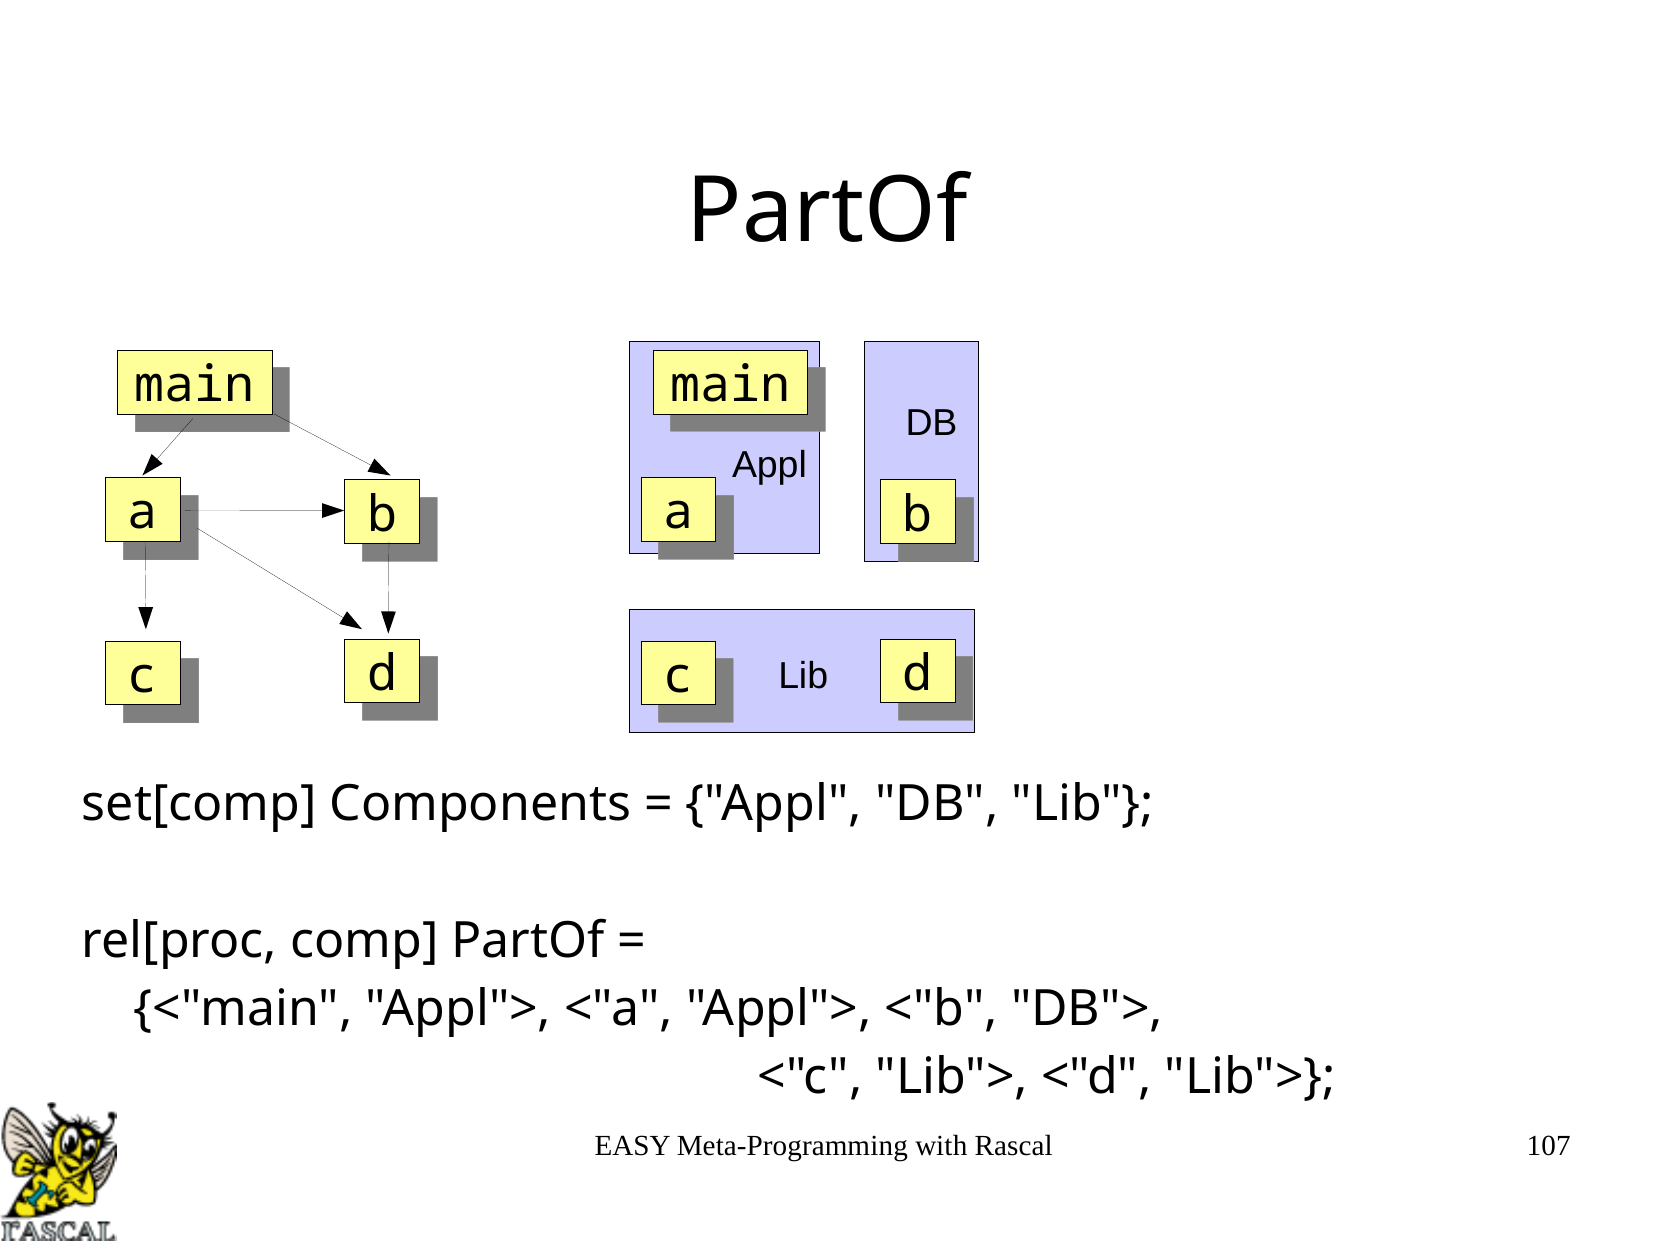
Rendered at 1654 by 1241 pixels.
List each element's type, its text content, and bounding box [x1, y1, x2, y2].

text_box main [117, 350, 273, 415]
text_box d [344, 639, 420, 703]
text_box set[comp] Components = {"Appl", "DB", "Lib"}; rel[proc, comp] PartOf = {<"main", "Appl">, <"a", "Appl">, <"b", "DB">, <"c", "Lib">, <"d", "Lib">}; [67, 759, 1573, 1123]
text_box b [344, 479, 420, 544]
text_box d [880, 639, 956, 703]
text_box a [105, 477, 181, 542]
text_box c [641, 641, 716, 705]
text_box c [105, 641, 181, 705]
picture [0, 1102, 117, 1241]
text_box a [641, 477, 716, 542]
text_box b [880, 479, 956, 544]
title PartOf [121, 102, 1534, 311]
text_box [629, 609, 975, 733]
text_box main [653, 350, 808, 415]
text_box Lib [763, 646, 863, 722]
text_box [864, 341, 979, 562]
text_box Appl [717, 435, 847, 512]
text_box [629, 341, 820, 554]
text_box DB [890, 394, 991, 470]
